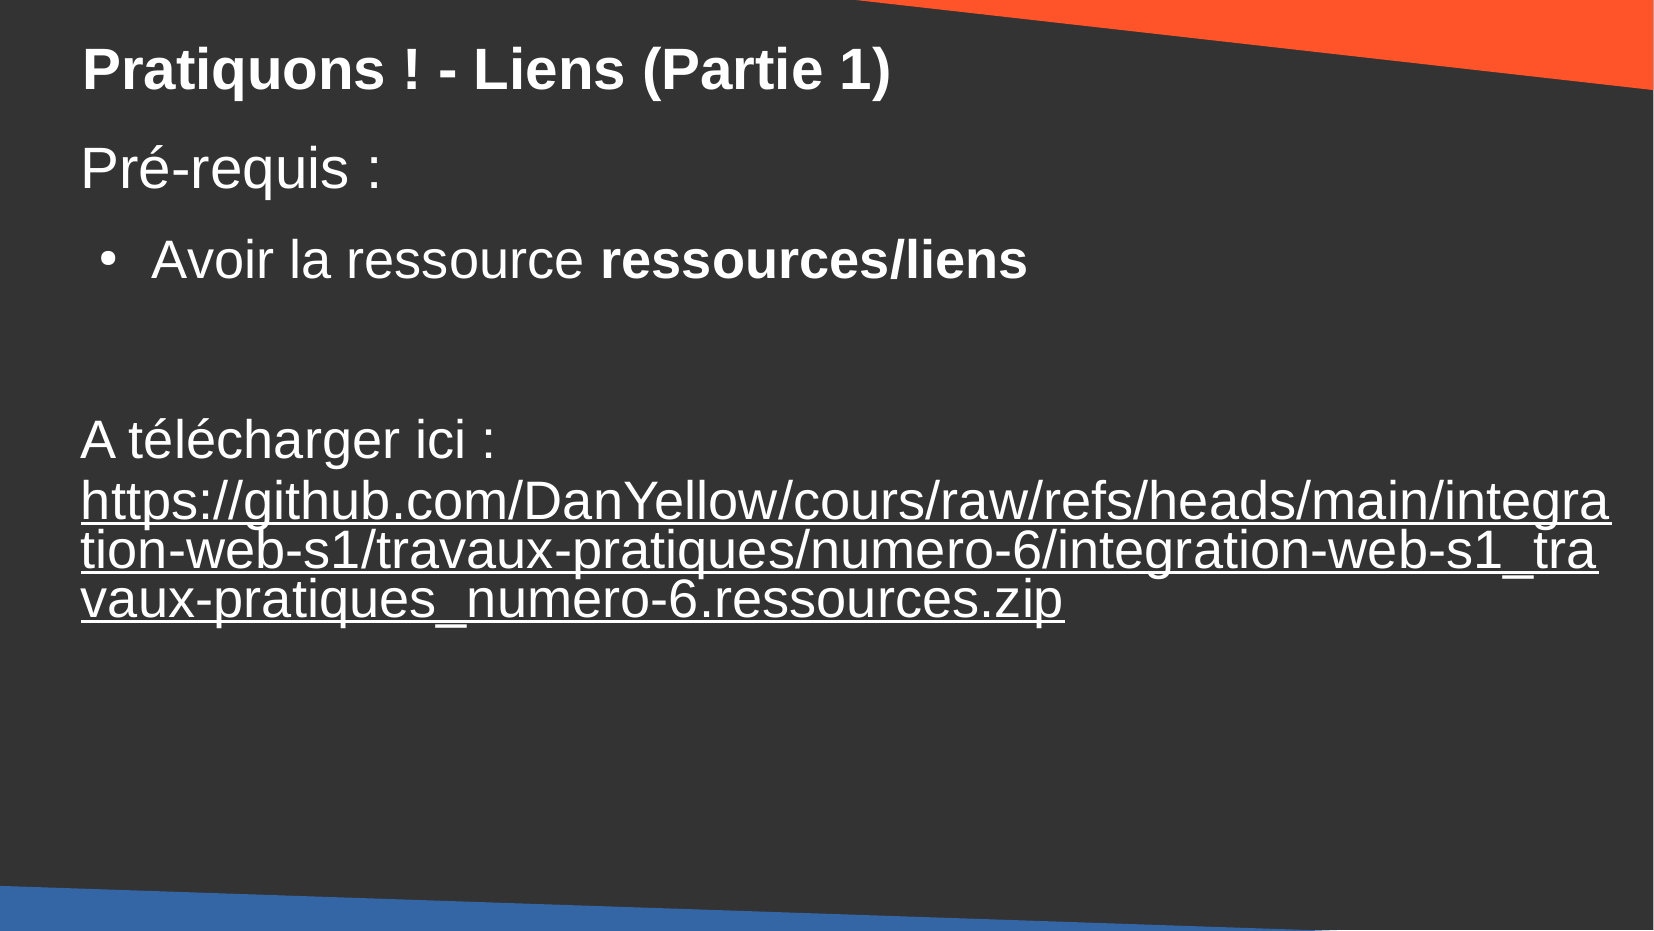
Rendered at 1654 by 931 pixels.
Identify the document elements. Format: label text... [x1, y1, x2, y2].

text_box [0, 885, 1337, 931]
title Pratiquons ! - Liens (Partie 1) [82, 37, 1571, 114]
list Pré-requis : Avoir la ressource ressources/liens A télécharger ici : https://github.com/DanYellow/cours/raw/refs/heads/main/integration-web-s1/travaux-pratiques/numero-6/integration-web-s1_travaux-pratiques_numero-6.ressources.zip [80, 135, 1620, 697]
text_box [855, 0, 1654, 91]
